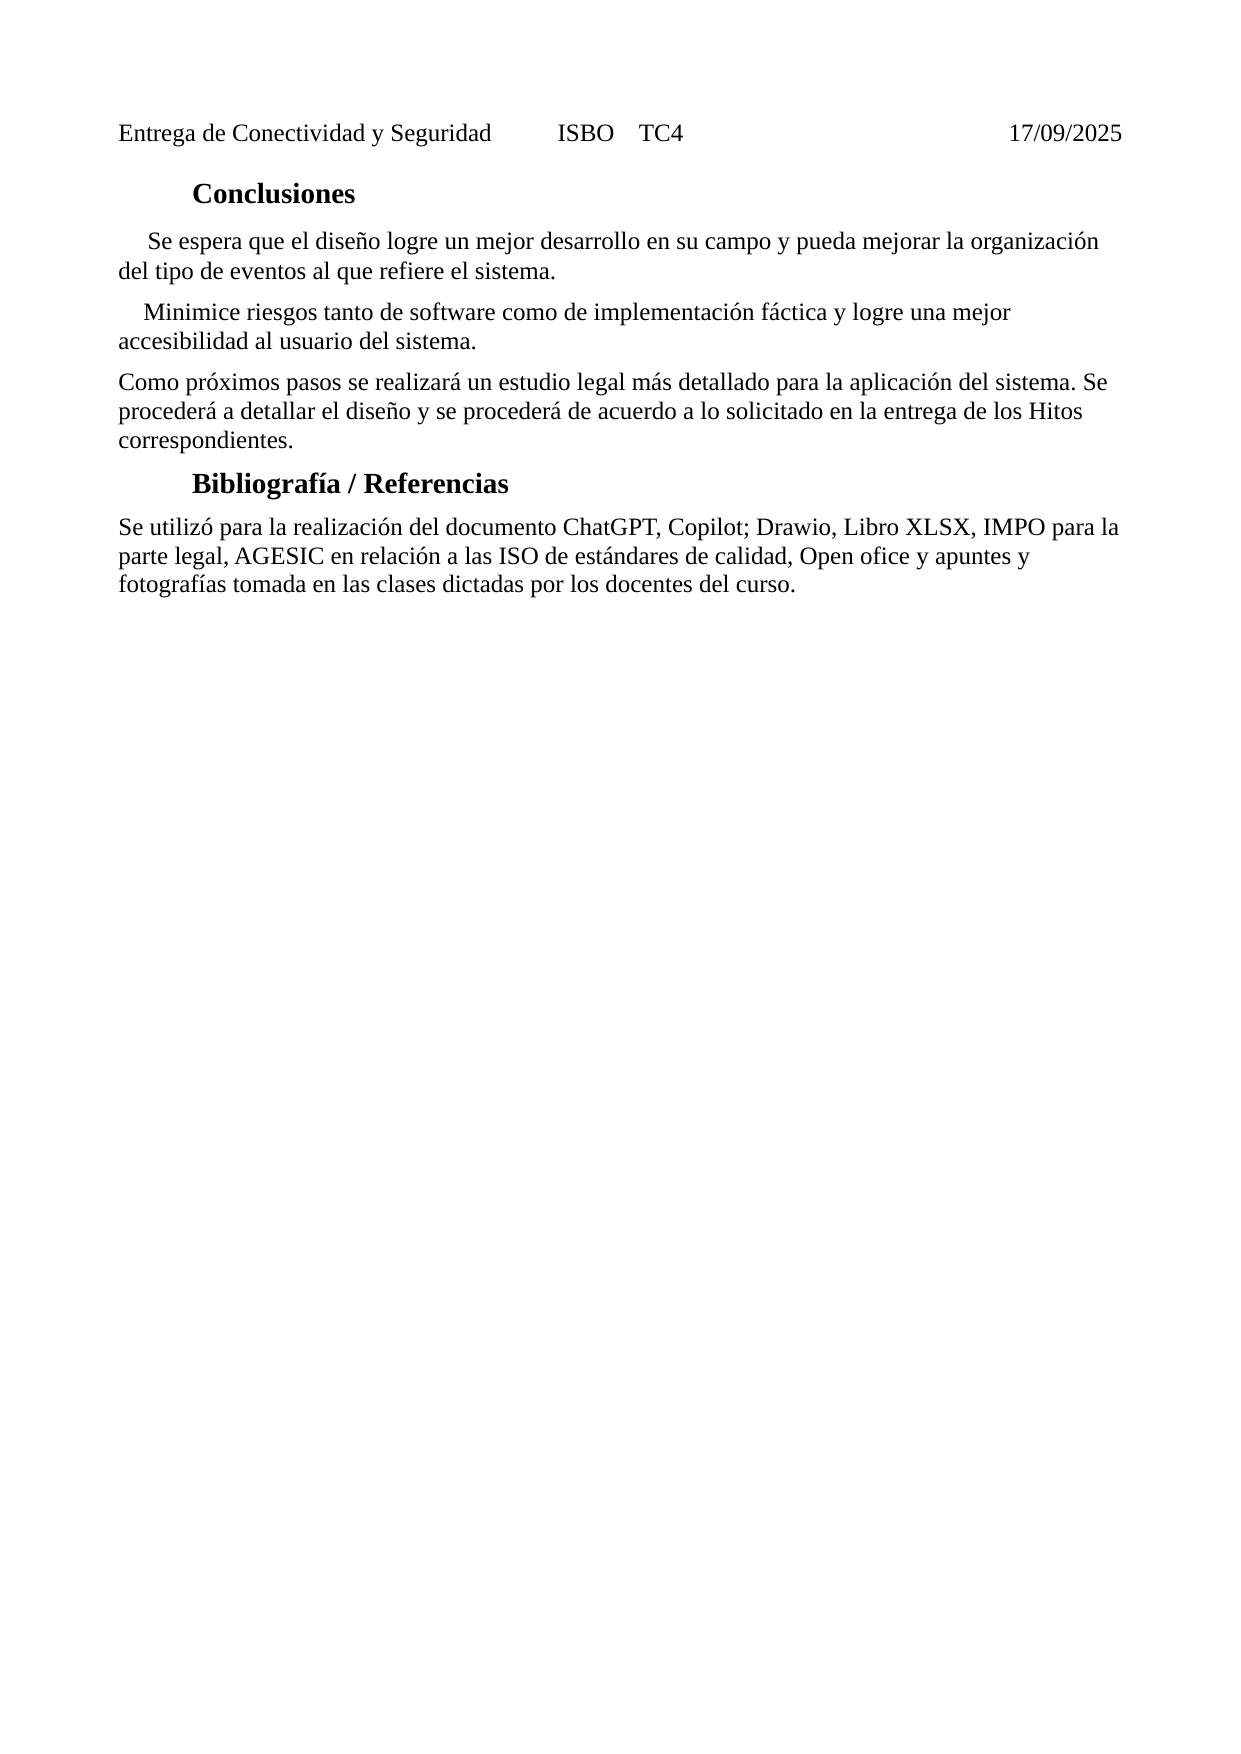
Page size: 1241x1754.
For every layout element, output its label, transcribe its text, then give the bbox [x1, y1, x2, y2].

text Se espera que el diseño logre un mejor desarrollo en su campo y pueda mejorar la organización del tipo de eventos al que refiere el sistema. [118, 222, 1122, 285]
text Minimice riesgos tanto de software como de implementación fáctica y logre una mejor accesibilidad al usuario del sistema. [118, 297, 1122, 355]
list Conclusiones [162, 176, 1122, 210]
text Como próximos pasos se realizará un estudio legal más detallado para la aplicación del sistema. Se procederá a detallar el diseño y se procederá de acuerdo a lo solicitado en la entrega de los Hitos correspondientes. [118, 367, 1122, 453]
text Se utilizó para la realización del documento ChatGPT, Copilot; Drawio, Libro XLSX, IMPO para la parte legal, AGESIC en relación a las ISO de estándares de calidad, Open ofice y apuntes y fotografías tomada en las clases dictadas por los docentes del curso. [118, 512, 1122, 598]
list Bibliografía / Referencias [162, 466, 1122, 499]
